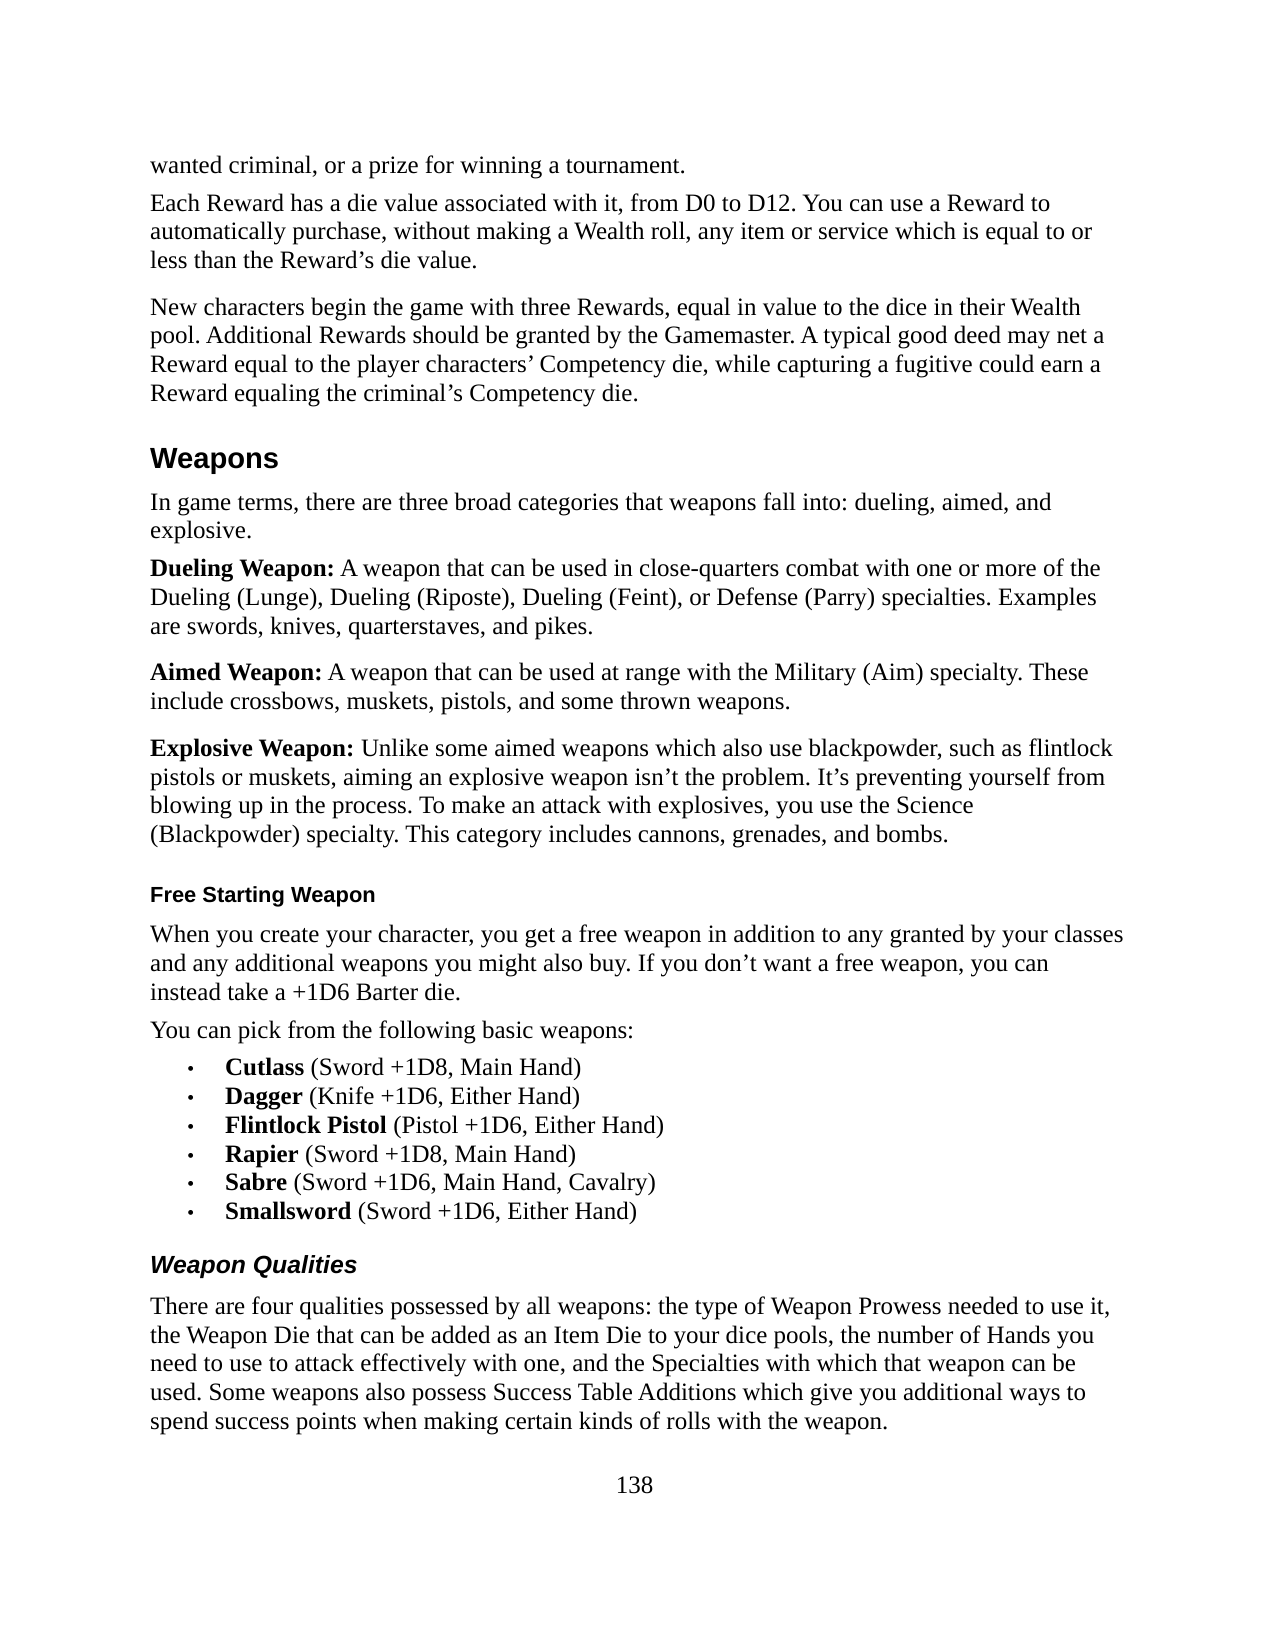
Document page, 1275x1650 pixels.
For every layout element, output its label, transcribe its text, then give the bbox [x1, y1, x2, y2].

text Dueling Weapon: A weapon that can be used in close-quarters combat with one or more of the Dueling (Lunge), Dueling (Riposte), Dueling (Feint), or Defense (Parry) specialties. Examples are swords, knives, quarterstaves, and pikes. [150, 553, 1125, 639]
text You can pick from the following basic weapons: [150, 1015, 1125, 1043]
text New characters begin the game with three Rewards, equal in value to the dice in their Wealth pool. Additional Rewards should be granted by the Gamemaster. A typical good deed may net a Reward equal to the player characters’ Competency die, while capturing a fugitive could earn a Reward equaling the criminal’s Competency die. [150, 292, 1125, 407]
list Smallsword (Sword +1D6, Either Hand) [187, 1196, 1125, 1225]
subtitle Free Starting Weapon [150, 882, 1125, 907]
text wanted criminal, or a prize for winning a tournament. [150, 150, 1125, 179]
list Dagger (Knife +1D6, Either Hand) [187, 1081, 1125, 1110]
text Aimed Weapon: A weapon that can be used at range with the Military (Aim) specialty. These include crossbows, muskets, pistols, and some thrown weapons. [150, 657, 1125, 715]
list Rapier (Sword +1D8, Main Hand) [187, 1139, 1125, 1167]
subtitle Weapons [150, 441, 1125, 474]
text In game terms, there are three broad categories that weapons fall into: dueling, aimed, and explosive. [150, 487, 1125, 544]
text Explosive Weapon: Unlike some aimed weapons which also use blackpowder, such as flintlock pistols or muskets, aiming an explosive weapon isn’t the problem. It’s preventing yourself from blowing up in the process. To make an attack with explosives, you use the Science (Blackpowder) specialty. This category includes cannons, grenades, and bombs. [150, 733, 1125, 848]
list Cutlass (Sword +1D8, Main Hand) [187, 1052, 1125, 1081]
text There are four qualities possessed by all weapons: the type of Weapon Prowess needed to use it, the Weapon Die that can be added as an Item Die to your dice pools, the number of Hands you need to use to attack effectively with one, and the Specialties with which that weapon can be used. Some weapons also possess Success Table Additions which give you additional ways to spend success points when making certain kinds of rolls with the weapon. [150, 1291, 1125, 1435]
subtitle Weapon Qualities [150, 1250, 1125, 1278]
list Sabre (Sword +1D6, Main Hand, Cavalry) [187, 1167, 1125, 1196]
text Each Reward has a die value associated with it, from D0 to D12. You can use a Reward to automatically purchase, without making a Wealth roll, any item or service which is equal to or less than the Reward’s die value. [150, 188, 1125, 274]
text When you create your character, you get a free weapon in addition to any granted by your classes and any additional weapons you might also buy. If you don’t want a free weapon, you can instead take a +1D6 Barter die. [150, 919, 1125, 1006]
list Flintlock Pistol (Pistol +1D6, Either Hand) [187, 1110, 1125, 1139]
